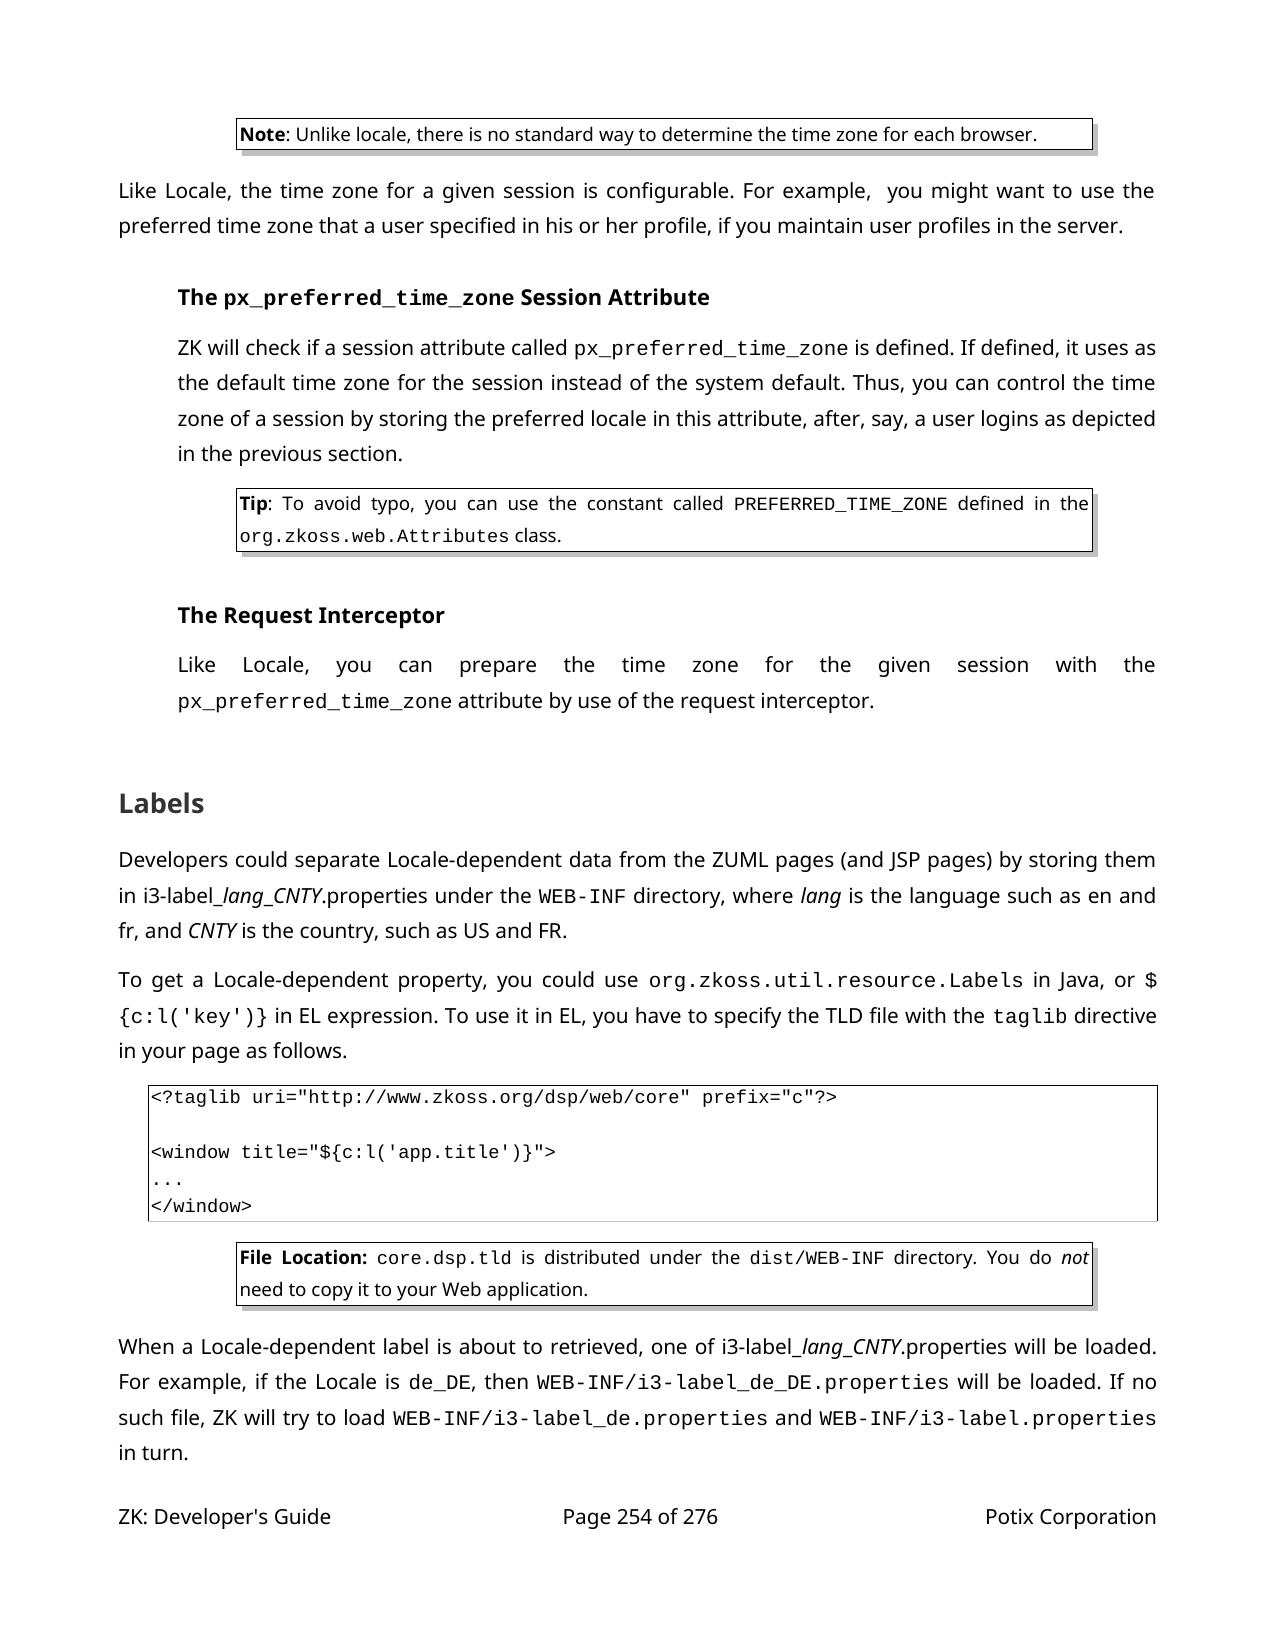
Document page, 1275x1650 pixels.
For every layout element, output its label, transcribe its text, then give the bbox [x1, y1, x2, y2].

text Like Locale, the time zone for a given session is configurable. For example, you might want to use the preferred time zone that a user specified in his or her profile, if you maintain user profiles in the server. [118, 176, 1157, 240]
text Tip: To avoid typo, you can use the constant called PREFERRED_TIME_ZONE defined in the org.zkoss.web.Attributes class. [237, 489, 1092, 551]
subtitle The Request Interceptor [177, 600, 1157, 630]
text Note: Unlike locale, there is no standard way to determine the time zone for each browser. [237, 119, 1092, 149]
text <window title="${c:l('app.title')}"> [149, 1139, 1157, 1164]
subtitle The px_preferred_time_zone Session Attribute [177, 282, 1157, 312]
text When a Locale-dependent label is about to retrieved, one of i3-label_lang_CNTY.properties will be loaded. For example, if the Locale is de_DE, then WEB-INF/i3-label_de_DE.properties will be loaded. If no such file, ZK will try to load WEB-INF/i3-label_de.properties and WEB-INF/i3-label.properties in turn. [118, 1332, 1157, 1466]
text To get a Locale-dependent property, you could use org.zkoss.util.resource.Labels in Java, or ${c:l('key')} in EL expression. To use it in EL, you have to specify the TLD file with the taglib directive in your page as follows. [118, 965, 1157, 1064]
text </window> [149, 1194, 1157, 1221]
subtitle Labels [118, 785, 1157, 822]
text <?taglib uri="http://www.zkoss.org/dsp/web/core" prefix="c"?> [149, 1086, 1157, 1109]
text File Location: core.dsp.tld is distributed under the dist/WEB-INF directory. You do not need to copy it to your Web application. [237, 1243, 1092, 1305]
text Like Locale, you can prepare the time zone for the given session with the px_preferred_time_zone attribute by use of the request interceptor. [177, 651, 1157, 714]
text Developers could separate Locale-dependent data from the ZUML pages (and JSP pages) by storing them in i3-label_lang_CNTY.properties under the WEB-INF directory, where lang is the language such as en and fr, and CNTY is the country, such as US and FR. [118, 846, 1157, 944]
text ZK will check if a session attribute called px_preferred_time_zone is defined. If defined, it uses as the default time zone for the session instead of the system default. Thus, you can control the time zone of a session by storing the preferred locale in this attribute, after, say, a user logins as depicted in the previous section. [177, 333, 1157, 467]
text ... [149, 1167, 1157, 1191]
